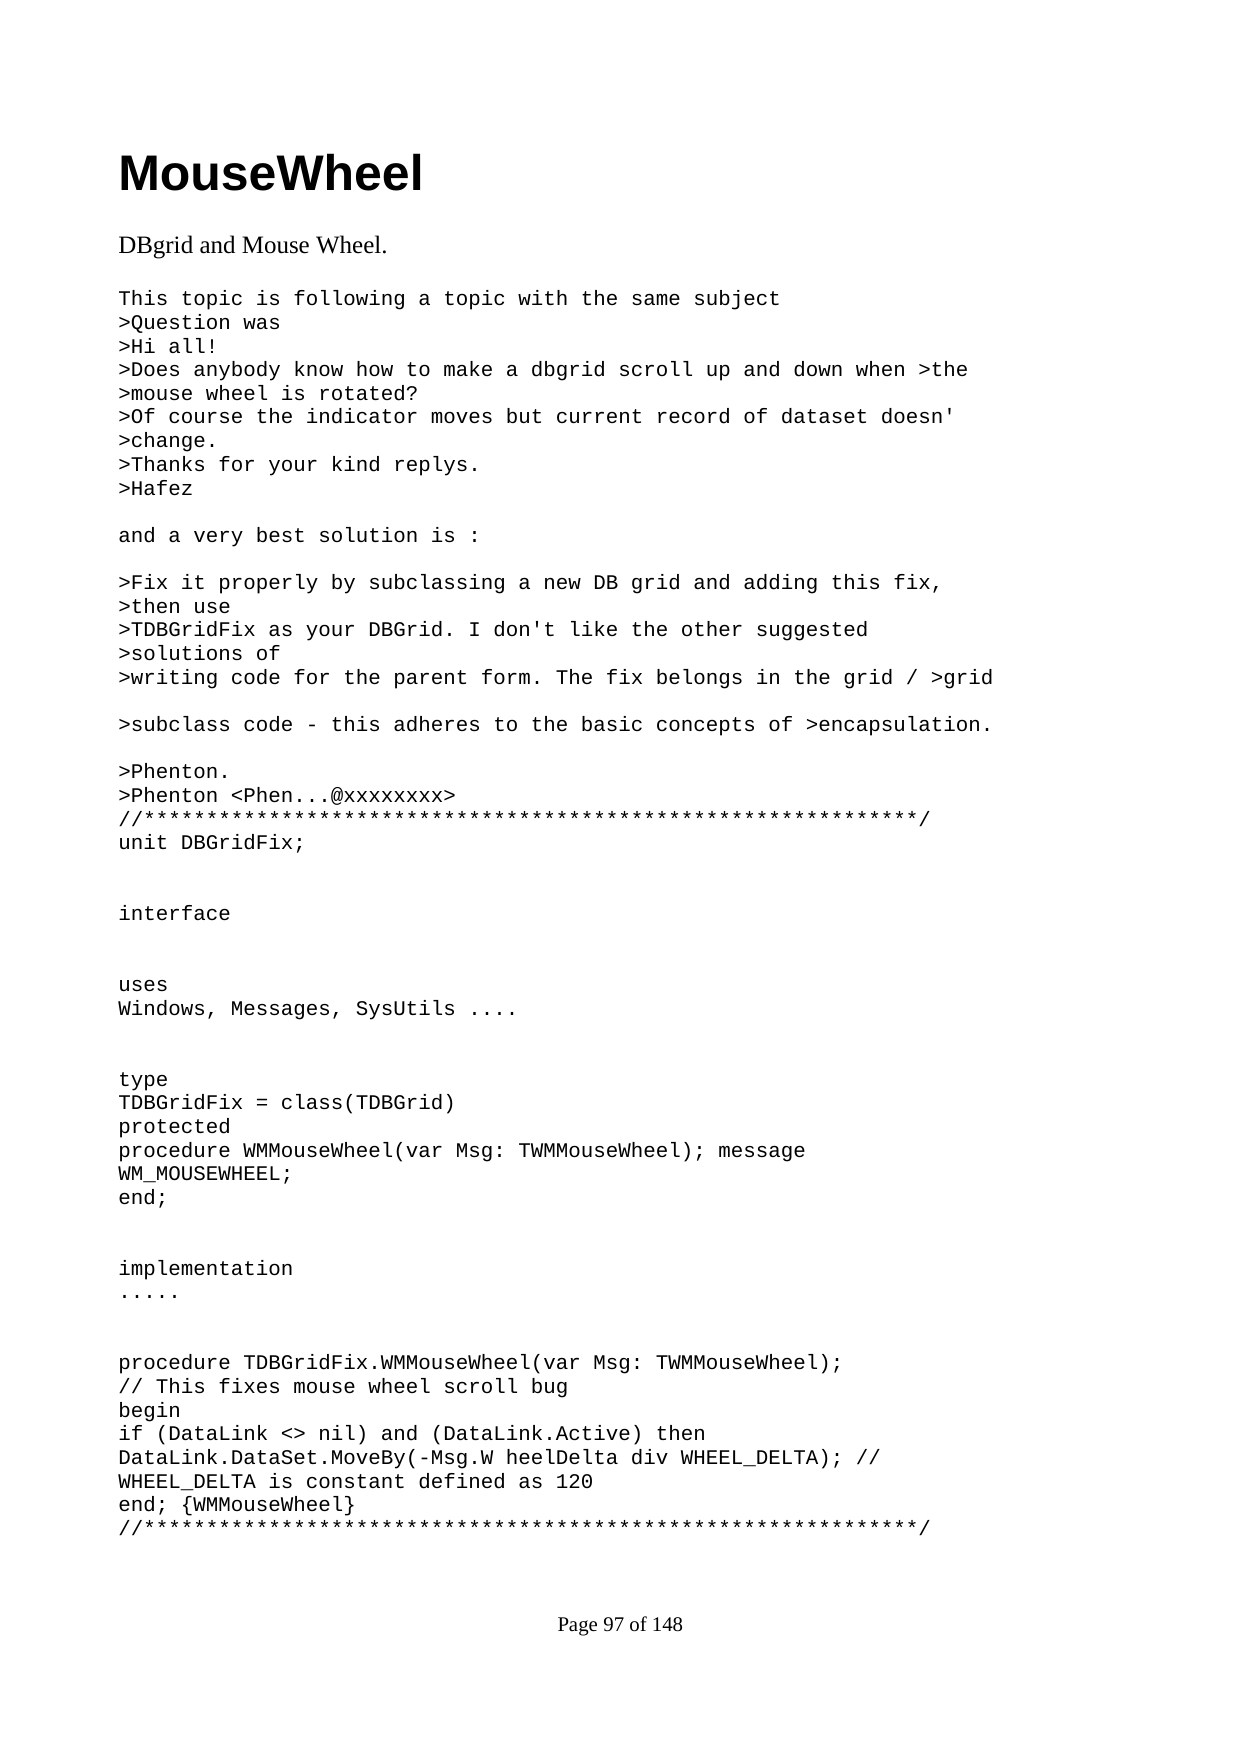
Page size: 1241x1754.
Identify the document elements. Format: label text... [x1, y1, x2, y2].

text >TDBGridFix as your DBGrid. I don't like the other suggested [118, 619, 1122, 643]
text implementation [118, 1258, 1122, 1281]
text WHEEL_DELTA is constant defined as 120 [118, 1471, 1122, 1494]
text >Does anybody know how to make a dbgrid scroll up and down when >the [118, 359, 1122, 383]
text // This fixes mouse wheel scroll bug [118, 1376, 1122, 1400]
text //**************************************************************/ [118, 808, 1122, 832]
text //**************************************************************/ [118, 1518, 1122, 1542]
text uses [118, 974, 1122, 998]
text type [118, 1069, 1122, 1092]
text end; {WMMouseWheel} [118, 1494, 1122, 1518]
subtitle MouseWheel [118, 143, 1122, 201]
text procedure TDBGridFix.WMMouseWheel(var Msg: TWMMouseWheel); [118, 1352, 1122, 1376]
text DBgrid and Mouse Wheel. [118, 230, 1122, 259]
text procedure WMMouseWheel(var Msg: TWMMouseWheel); message [118, 1139, 1122, 1163]
text Windows, Messages, SysUtils .... [118, 998, 1122, 1021]
text DataLink.DataSet.MoveBy(-Msg.W heelDelta div WHEEL_DELTA); // [118, 1447, 1122, 1471]
text >Hi all! [118, 336, 1122, 359]
text >writing code for the parent form. The fix belongs in the grid / >grid [118, 667, 1122, 690]
text >Thanks for your kind replys. [118, 454, 1122, 477]
text >Phenton <Phen...@xxxxxxxx> [118, 785, 1122, 808]
text >solutions of [118, 643, 1122, 667]
text unit DBGridFix; [118, 832, 1122, 856]
text end; [118, 1187, 1122, 1211]
text >then use [118, 596, 1122, 619]
text >Of course the indicator moves but current record of dataset doesn' [118, 407, 1122, 430]
text if (DataLink <> nil) and (DataLink.Active) then [118, 1423, 1122, 1447]
text >Fix it properly by subclassing a new DB grid and adding this fix, [118, 572, 1122, 596]
text >Question was [118, 312, 1122, 336]
text WM_MOUSEWHEEL; [118, 1163, 1122, 1187]
text and a very best solution is : [118, 525, 1122, 548]
text This topic is following a topic with the same subject [118, 288, 1122, 312]
text TDBGridFix = class(TDBGrid) [118, 1092, 1122, 1116]
text begin [118, 1400, 1122, 1423]
text >subclass code - this adheres to the basic concepts of >encapsulation. [118, 714, 1122, 738]
text >Phenton. [118, 761, 1122, 785]
text interface [118, 903, 1122, 927]
text ..... [118, 1281, 1122, 1305]
text protected [118, 1116, 1122, 1139]
text >mouse wheel is rotated? [118, 383, 1122, 407]
text >change. [118, 430, 1122, 454]
text >Hafez [118, 477, 1122, 501]
